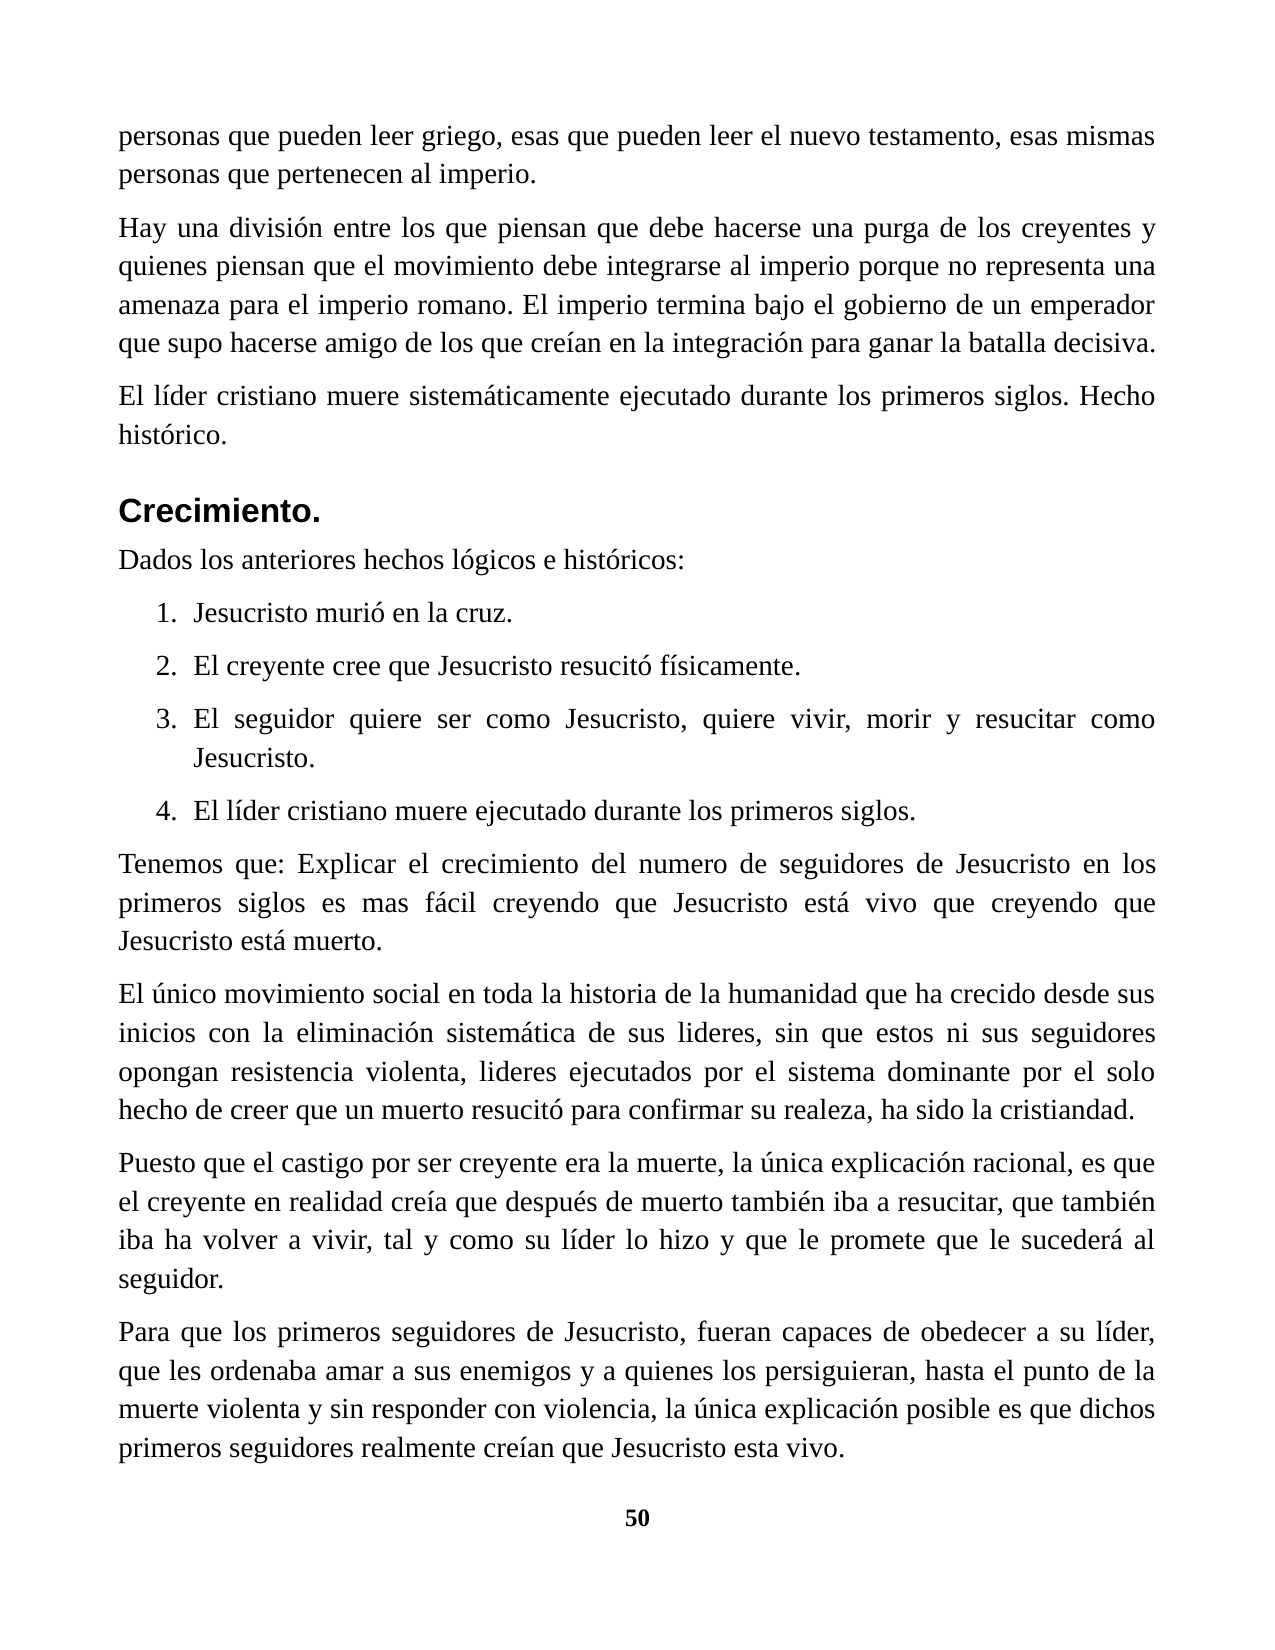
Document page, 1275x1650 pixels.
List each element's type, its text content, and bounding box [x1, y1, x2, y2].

text Para que los primeros seguidores de Jesucristo, fueran capaces de obedecer a su líder, que les ordenaba amar a sus enemigos y a quienes los persiguieran, hasta el punto de la muerte violenta y sin responder con violencia, la única explicación posible es que dichos primeros seguidores realmente creían que Jesucristo esta vivo. [118, 1314, 1157, 1463]
text personas que pueden leer griego, esas que pueden leer el nuevo testamento, esas mismas personas que pertenecen al imperio. [118, 118, 1157, 190]
text El líder cristiano muere sistemáticamente ejecutado durante los primeros siglos. Hecho histórico. [118, 378, 1157, 451]
text Hay una división entre los que piensan que debe hacerse una purga de los creyentes y quienes piensan que el movimiento debe integrarse al imperio porque no representa una amenaza para el imperio romano. El imperio termina bajo el gobierno de un emperador que supo hacerse amigo de los que creían en la integración para ganar la batalla decisiva. [118, 210, 1157, 359]
subtitle Crecimiento. [118, 491, 1157, 530]
list Jesucristo murió en la cruz. [156, 595, 1157, 629]
text Dados los anteriores hechos lógicos e históricos: [118, 542, 1157, 576]
list El seguidor quiere ser como Jesucristo, quiere vivir, morir y resucitar como Jesucristo. [156, 702, 1157, 774]
text Puesto que el castigo por ser creyente era la muerte, la única explicación racional, es que el creyente en realidad creía que después de muerto también iba a resucitar, que también iba ha volver a vivir, tal y como su líder lo hizo y que le promete que le sucederá al seguidor. [118, 1145, 1157, 1294]
text Tenemos que: Explicar el crecimiento del numero de seguidores de Jesucristo en los primeros siglos es mas fácil creyendo que Jesucristo está vivo que creyendo que Jesucristo está muerto. [118, 846, 1157, 957]
list El creyente cree que Jesucristo resucitó físicamente. [156, 648, 1157, 682]
text El único movimiento social en toda la historia de la humanidad que ha crecido desde sus inicios con la eliminación sistemática de sus lideres, sin que estos ni sus seguidores opongan resistencia violenta, lideres ejecutados por el sistema dominante por el solo hecho de creer que un muerto resucitó para confirmar su realeza, ha sido la cristiandad. [118, 977, 1157, 1126]
list El líder cristiano muere ejecutado durante los primeros siglos. [156, 793, 1157, 827]
